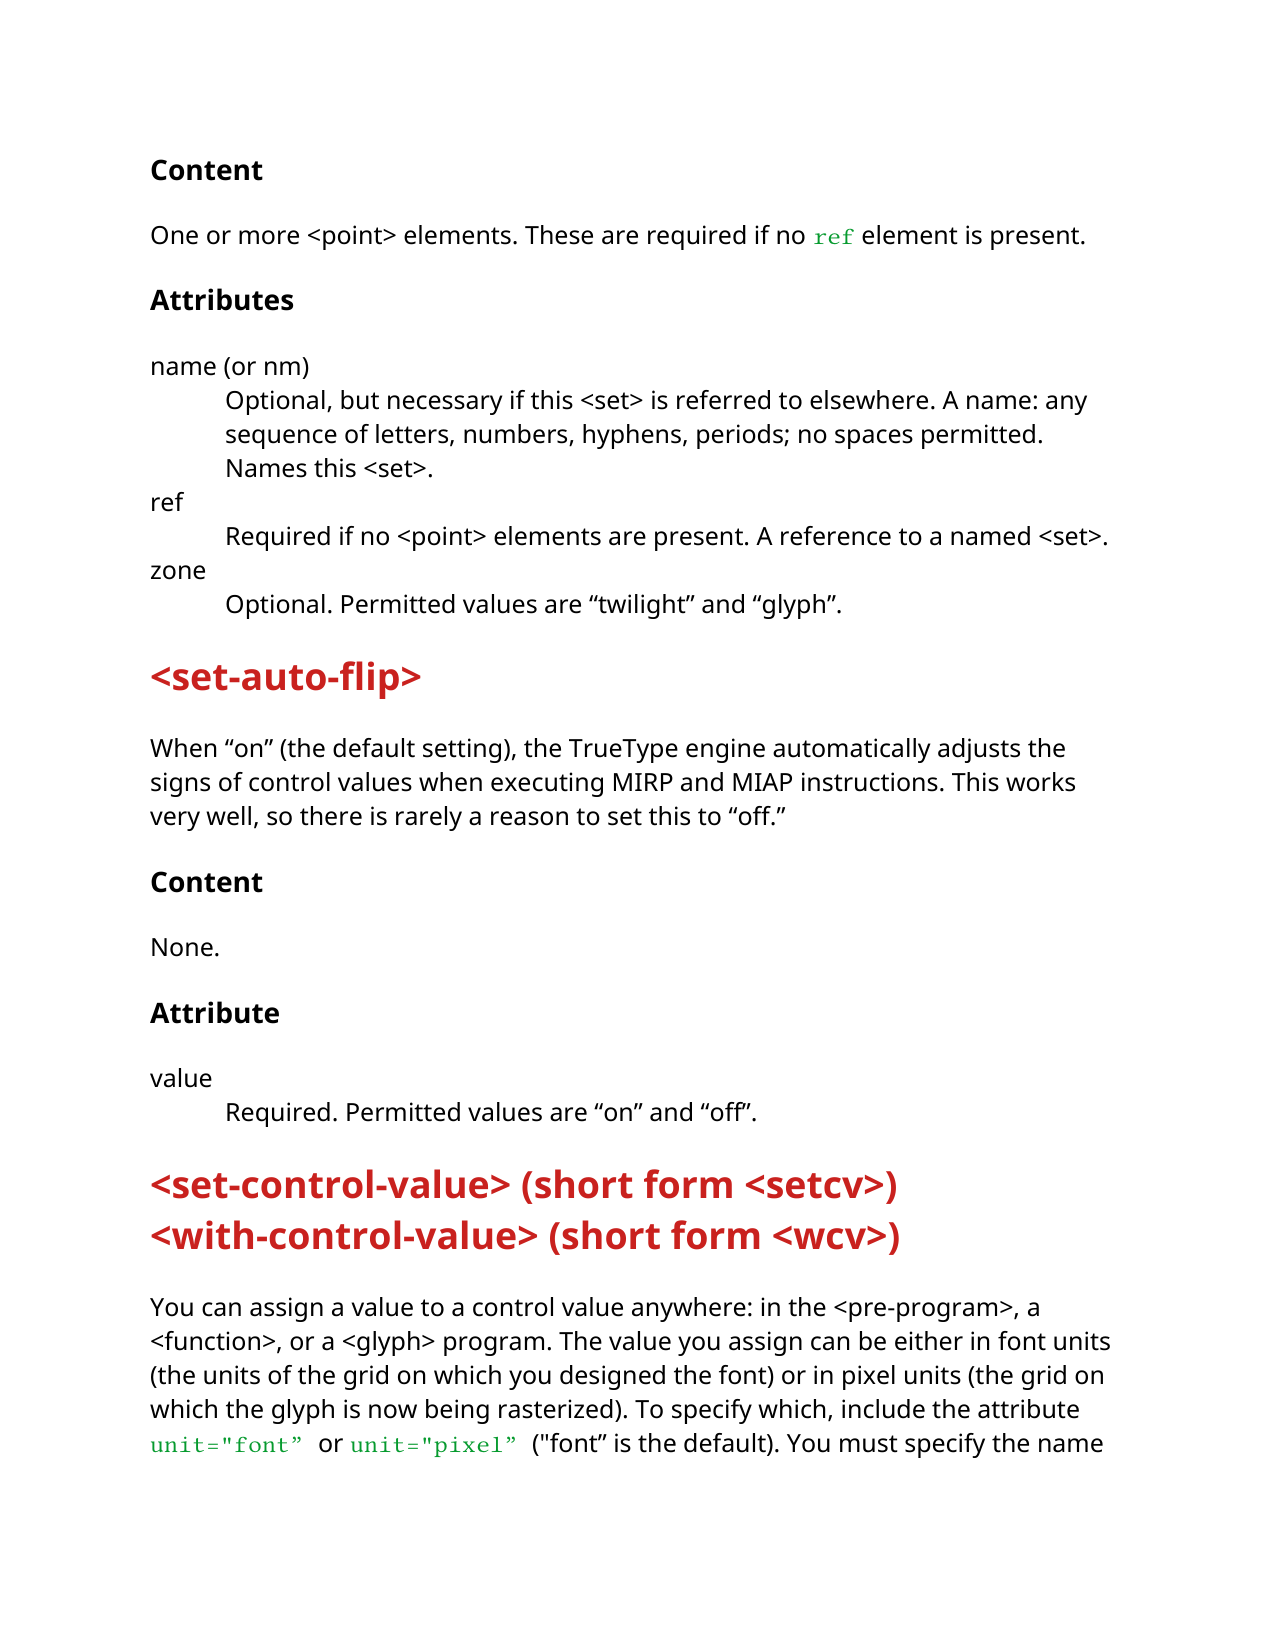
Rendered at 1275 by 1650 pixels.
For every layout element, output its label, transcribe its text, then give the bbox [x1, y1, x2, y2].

text You can assign a value to a control value anywhere: in the <pre-program>, a <function>, or a <glyph> program. The value you assign can be either in font units (the units of the grid on which you designed the font) or in pixel units (the grid on which the glyph is now being rasterized). To specify which, include the attribute unit="font” or unit="pixel” ("font” is the default). You must specify the name [150, 1290, 1125, 1460]
subtitle <set-auto-flip> [150, 651, 1125, 702]
text zone [150, 553, 1125, 587]
subtitle <set-control-value> (short form <setcv>) <with-control-value> (short form <wcv>) [150, 1159, 1125, 1261]
subtitle Attributes [150, 281, 1125, 319]
text ref [150, 484, 1125, 518]
text None. [150, 930, 1125, 964]
text Optional, but necessary if this <set> is referred to elsewhere. A name: any sequence of letters, numbers, hyphens, periods; no spaces permitted. Names this <set>. [225, 382, 1125, 484]
text One or more <point> elements. These are required if no ref element is present. [150, 217, 1125, 252]
text Optional. Permitted values are “twilight” and “glyph”. [225, 587, 1125, 621]
subtitle Attribute [150, 993, 1125, 1031]
subtitle Content [150, 150, 1125, 188]
subtitle Content [150, 862, 1125, 901]
text name (or nm) [150, 348, 1125, 382]
text Required if no <point> elements are present. A reference to a named <set>. [225, 518, 1125, 553]
text Required. Permitted values are “on” and “off”. [225, 1094, 1125, 1129]
text value [150, 1061, 1125, 1094]
text When “on” (the default setting), the TrueType engine automatically adjusts the signs of control values when executing MIRP and MIAP instructions. This works very well, so there is rarely a reason to set this to “off.” [150, 731, 1125, 833]
